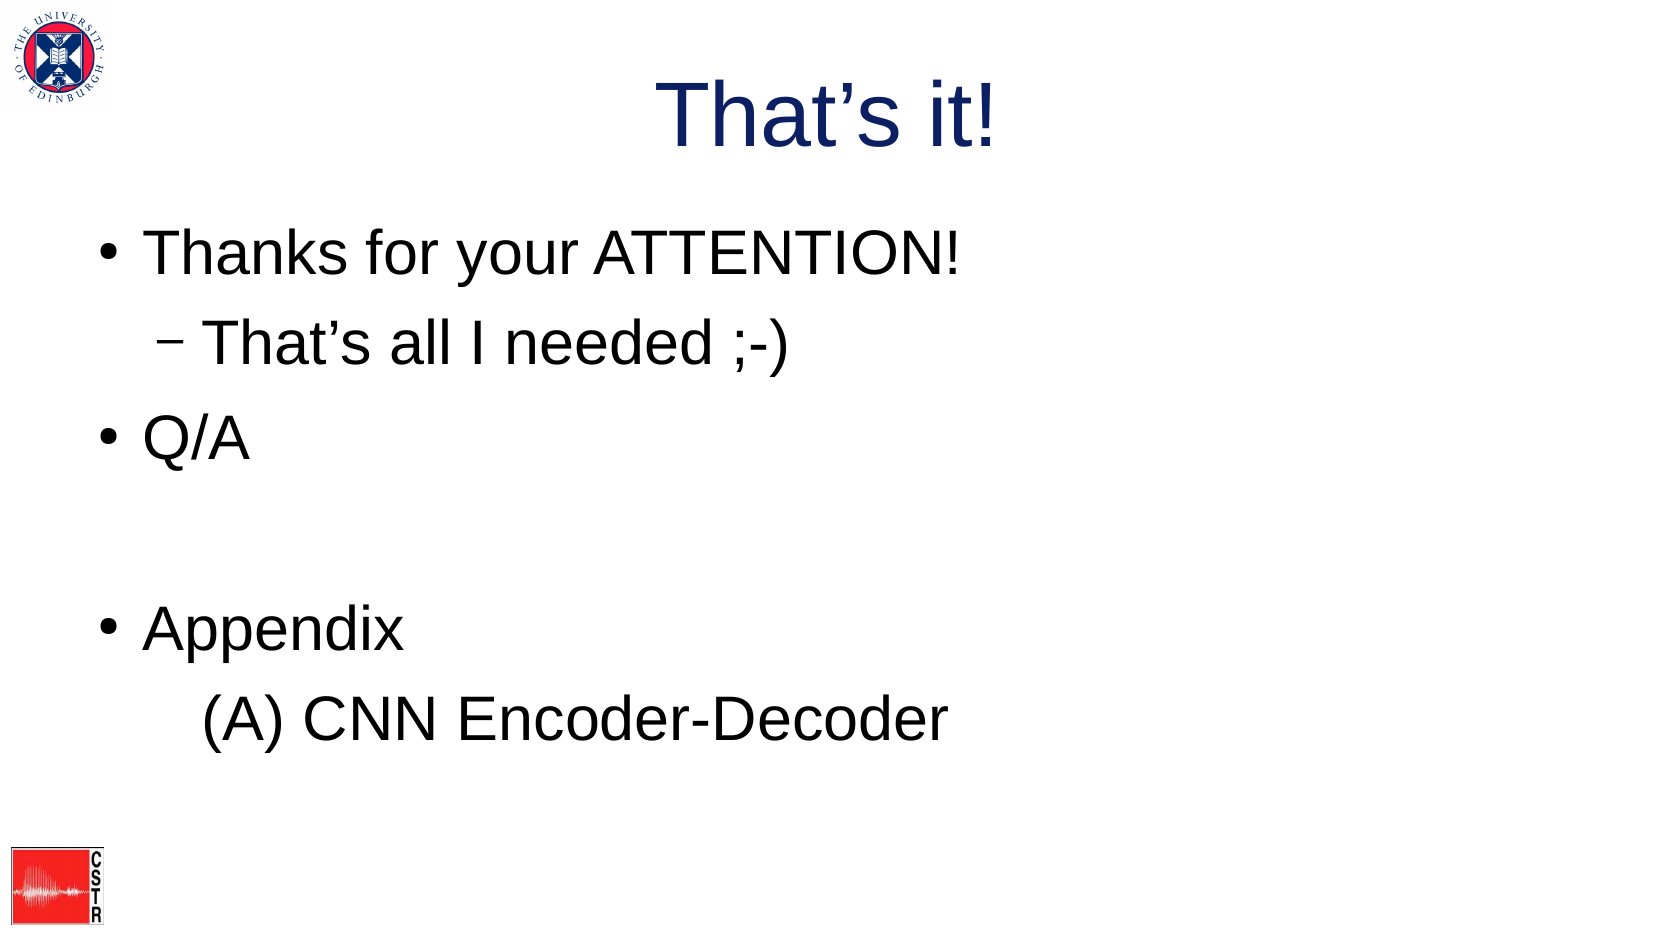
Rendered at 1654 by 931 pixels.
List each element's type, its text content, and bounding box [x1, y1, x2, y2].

title That’s it! [82, 37, 1571, 193]
list Thanks for your ATTENTION! That’s all I needed ;-) Q/A Appendix (A) CNN Encoder-Decoder [82, 217, 1571, 758]
picture [11, 847, 104, 925]
picture [6, 4, 113, 110]
